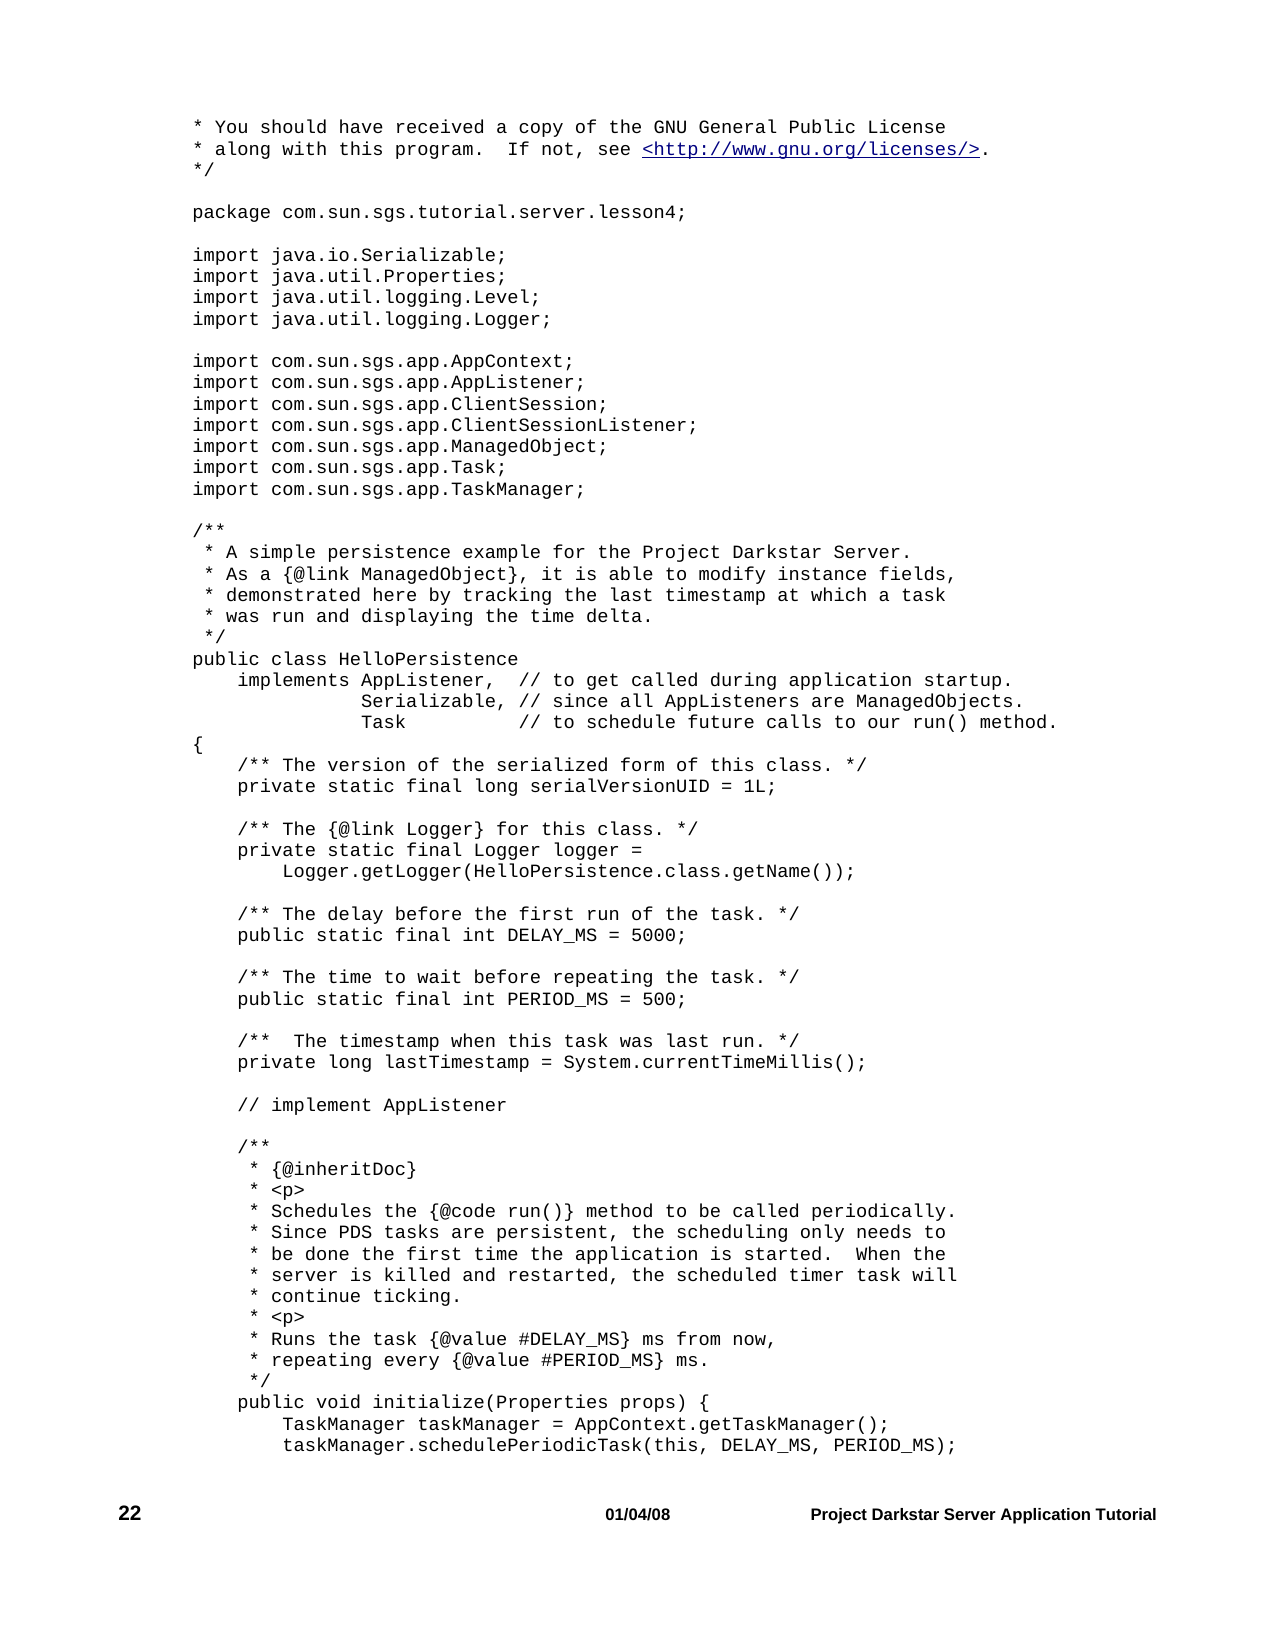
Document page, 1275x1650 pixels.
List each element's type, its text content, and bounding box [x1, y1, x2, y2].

text * You should have received a copy of the GNU General Public License * along with this program. If not, see <http://www.gnu.org/licenses/>. */ package com.sun.sgs.tutorial.server.lesson4; import java.io.Serializable; import java.util.Properties; import java.util.logging.Level; import java.util.logging.Logger; import com.sun.sgs.app.AppContext; import com.sun.sgs.app.AppListener; import com.sun.sgs.app.ClientSession; import com.sun.sgs.app.ClientSessionListener; import com.sun.sgs.app.ManagedObject; import com.sun.sgs.app.Task; import com.sun.sgs.app.TaskManager; /** * A simple persistence example for the Project Darkstar Server. * As a {@link ManagedObject}, it is able to modify instance fields, * demonstrated here by tracking the last timestamp at which a task * was run and displaying the time delta. */ public class HelloPersistence implements AppListener, // to get called during application startup. Serializable, // since all AppListeners are ManagedObjects. Task // to schedule future calls to our run() method. { /** The version of the serialized form of this class. */ private static final long serialVersionUID = 1L; /** The {@link Logger} for this class. */ private static final Logger logger = Logger.getLogger(HelloPersistence.class.getName()); /** The delay before the first run of the task. */ public static final int DELAY_MS = 5000; /** The time to wait before repeating the task. */ public static final int PERIOD_MS = 500; /** The timestamp when this task was last run. */ private long lastTimestamp = System.currentTimeMillis(); // implement AppListener /** * {@inheritDoc} * <p> * Schedules the {@code run()} method to be called periodically. * Since PDS tasks are persistent, the scheduling only needs to * be done the first time the application is started. When the * server is killed and restarted, the scheduled timer task will * continue ticking. * <p> * Runs the task {@value #DELAY_MS} ms from now, * repeating every {@value #PERIOD_MS} ms. */ public void initialize(Properties props) { TaskManager taskManager = AppContext.getTaskManager(); taskManager.schedulePeriodicTask(this, DELAY_MS, PERIOD_MS); [192, 118, 1098, 1457]
